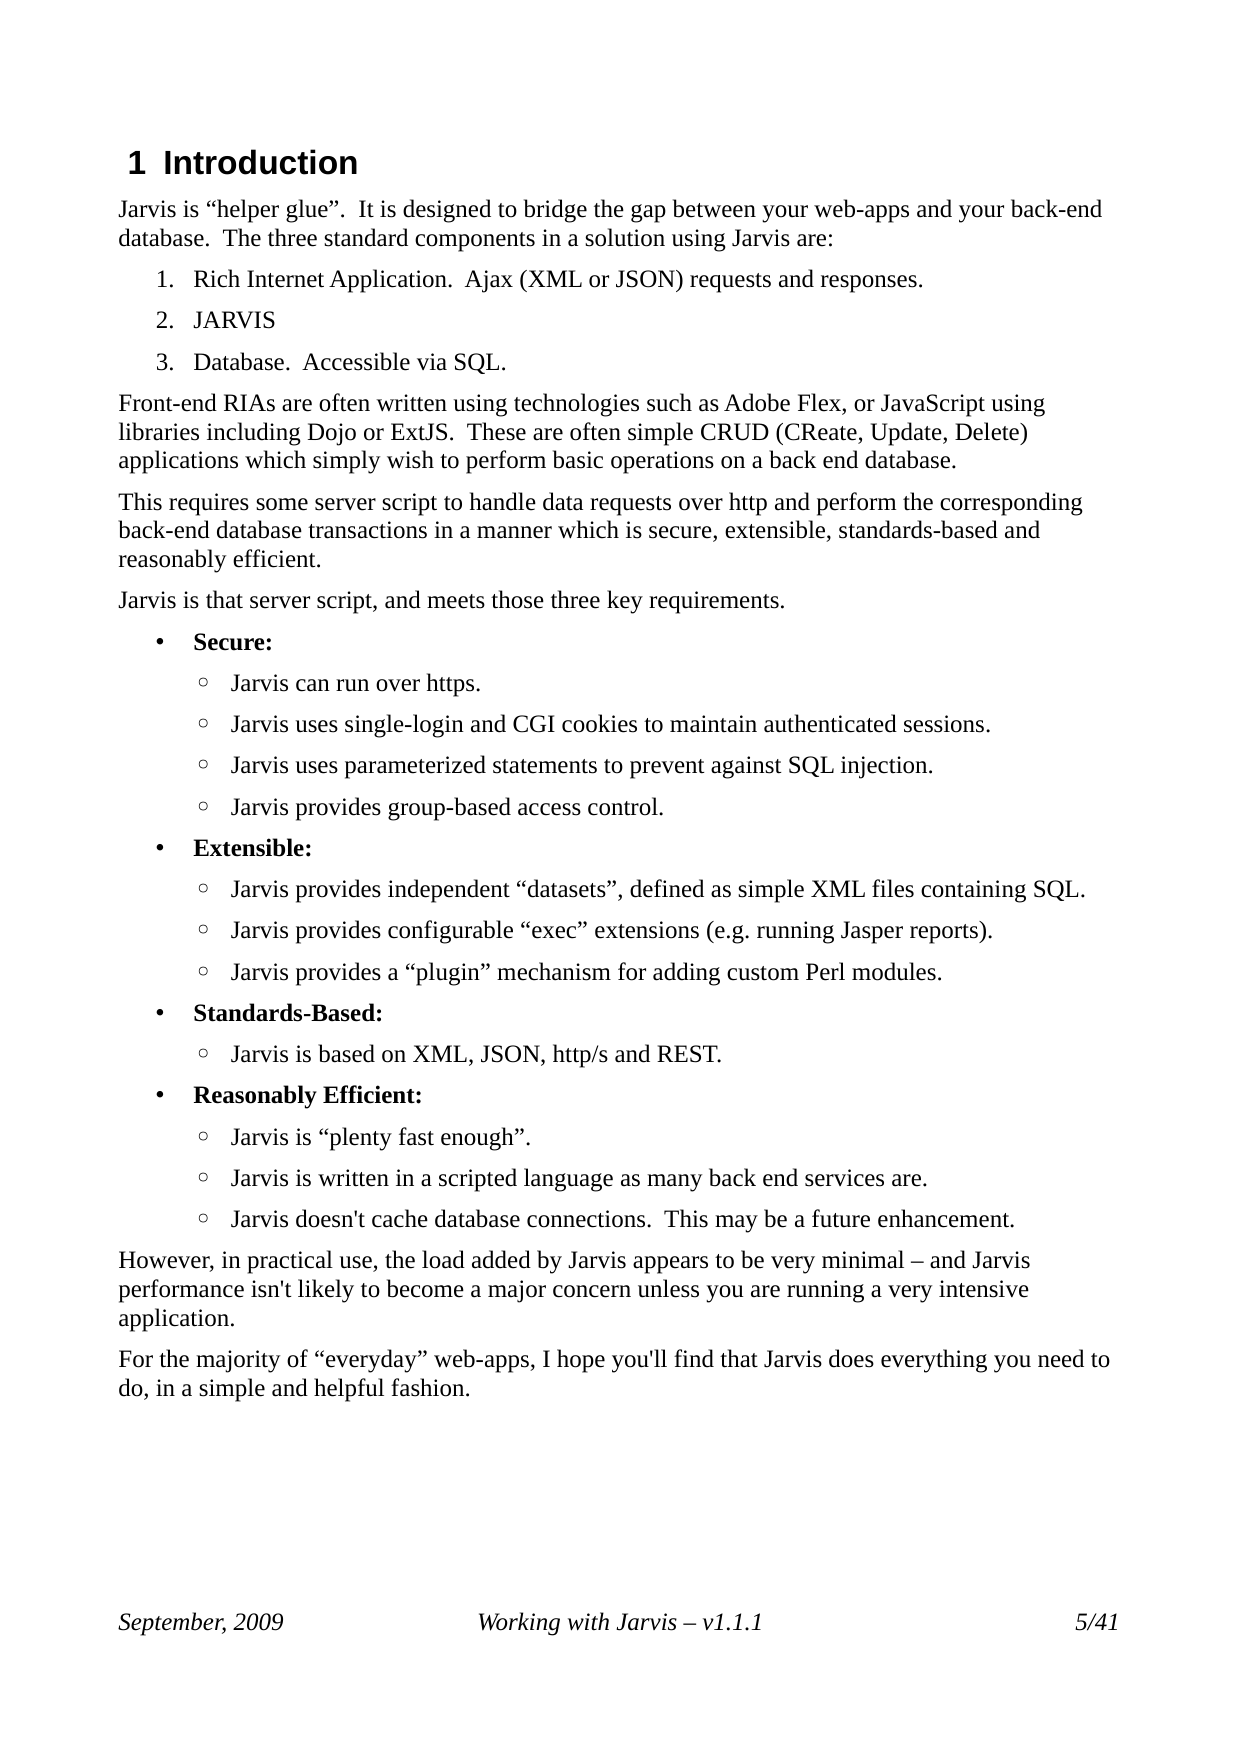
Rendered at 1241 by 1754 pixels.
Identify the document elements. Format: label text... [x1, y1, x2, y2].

list Standards-Based: [156, 998, 1122, 1027]
list Jarvis is written in a scripted language as many back end services are. [193, 1163, 1122, 1192]
list Jarvis doesn't cache database connections. This may be a future enhancement. [193, 1204, 1122, 1233]
list Reasonably Efficient: [156, 1081, 1122, 1109]
list Jarvis provides configurable “exec” extensions (e.g. running Jasper reports). [193, 916, 1122, 944]
list Jarvis provides group-based access control. [193, 792, 1122, 821]
text Jarvis is “helper glue”. It is designed to bridge the gap between your web-apps and your back-end database. The three standard components in a solution using Jarvis are: [118, 194, 1122, 252]
list Jarvis is based on XML, JSON, http/s and REST. [193, 1039, 1122, 1068]
list JARVIS [156, 306, 1122, 334]
list Jarvis uses single-login and CGI cookies to maintain authenticated sessions. [193, 709, 1122, 738]
text This requires some server script to handle data requests over http and perform the corresponding back-end database transactions in a manner which is secure, extensible, standards-based and reasonably efficient. [118, 487, 1122, 573]
list Extensible: [156, 833, 1122, 862]
text Front-end RIAs are often written using technologies such as Adobe Flex, or JavaScript using libraries including Dojo or ExtJS. These are often simple CRUD (CReate, Update, Delete) applications which simply wish to perform basic operations on a back end database. [118, 388, 1122, 474]
list Jarvis can run over https. [193, 668, 1122, 697]
list Jarvis provides independent “datasets”, defined as simple XML files containing SQL. [193, 874, 1122, 903]
list Database. Accessible via SQL. [156, 347, 1122, 376]
list Jarvis provides a “plugin” mechanism for adding custom Perl modules. [193, 957, 1122, 986]
list Secure: [156, 627, 1122, 656]
text For the majority of “everyday” web-apps, I hope you'll find that Jarvis does everything you need to do, in a simple and helpful fashion. [118, 1344, 1122, 1402]
subtitle Introduction [118, 143, 1122, 182]
list Rich Internet Application. Ajax (XML or JSON) requests and responses. [156, 264, 1122, 293]
list Jarvis is “plenty fast enough”. [193, 1122, 1122, 1151]
text However, in practical use, the load added by Jarvis appears to be very minimal – and Jarvis performance isn't likely to become a major concern unless you are running a very intensive application. [118, 1246, 1122, 1332]
list Jarvis uses parameterized statements to prevent against SQL injection. [193, 751, 1122, 779]
text Jarvis is that server script, and meets those three key requirements. [118, 586, 1122, 614]
